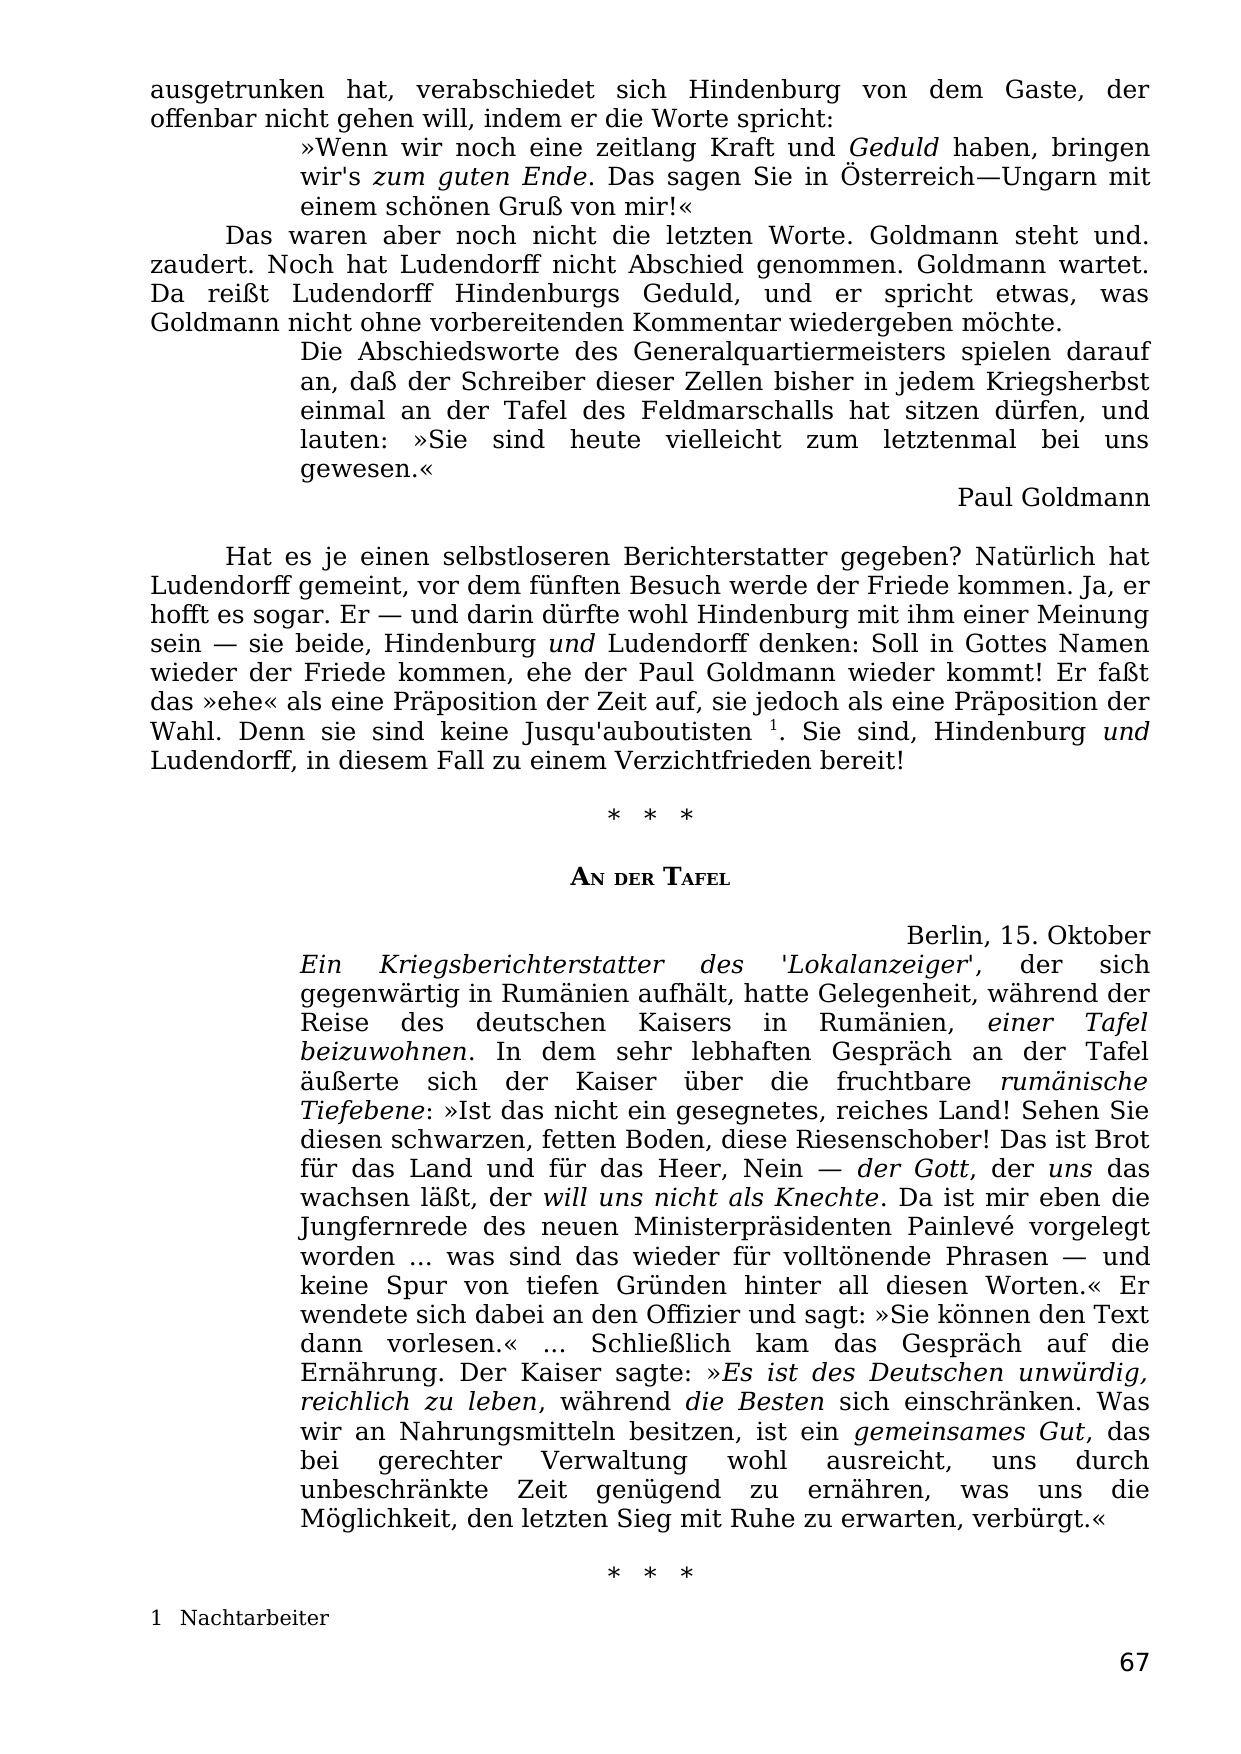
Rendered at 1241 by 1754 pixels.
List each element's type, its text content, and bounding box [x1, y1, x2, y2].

text * * * [150, 1562, 1151, 1592]
text Die Abschiedsworte des Generalquartiermeisters spielen darauf an, daß der Schreiber dieser Zellen bisher in jedem Kriegsherbst einmal an der Tafel des Feldmarschalls hat sitzen dürfen, und lauten: »Sie sind heute vielleicht zum letztenmal bei uns gewesen.« [300, 337, 1151, 483]
text An der Tafel [150, 833, 1151, 892]
text »Wenn wir noch eine zeitlang Kraft und Geduld haben, bringen wir's zum guten Ende. Das sagen Sie in Österreich—Ungarn mit einem schönen Gruß von mir!« [300, 133, 1151, 221]
text Berlin, 15. Oktober [150, 921, 1151, 950]
text Das waren aber noch nicht die letzten Worte. Goldmann steht und. zaudert. Noch hat Ludendorff nicht Abschied genommen. Goldmann wartet. Da reißt Ludendorff Hindenburgs Geduld, und er spricht etwas, was Goldmann nicht ohne vorbereitenden Kommentar wiedergeben möchte. [150, 221, 1151, 337]
text Ein Kriegsberichterstatter des 'Lokalanzeiger', der sich gegenwärtig in Rumänien aufhält, hatte Gelegenheit, während der Reise des deutschen Kaisers in Rumänien, einer Tafel beizuwohnen. In dem sehr lebhaften Gespräch an der Tafel äußerte sich der Kaiser über die fruchtbare rumänische Tiefebene: »Ist das nicht ein gesegnetes, reiches Land! Sehen Sie diesen schwarzen, fetten Boden, diese Riesenschober! Das ist Brot für das Land und für das Heer, Nein — der Gott, der uns das wachsen läßt, der will uns nicht als Knechte. Da ist mir eben die Jungfernrede des neuen Ministerpräsidenten Painlevé vorgelegt worden ... was sind das wieder für volltönende Phrasen — und keine Spur von tiefen Gründen hinter all diesen Worten.« Er wendete sich dabei an den Offizier und sagt: »Sie können den Text dann vorlesen.« ... Schließlich kam das Gespräch auf die Ernährung. Der Kaiser sagte: »Es ist des Deutschen unwürdig, reichlich zu leben, während die Besten sich einschränken. Was wir an Nahrungsmitteln besitzen, ist ein gemeinsames Gut, das bei gerechter Verwaltung wohl ausreicht, uns durch unbeschränkte Zeit genügend zu ernähren, was uns die Möglichkeit, den letzten Sieg mit Ruhe zu erwarten, verbürgt.« [300, 950, 1151, 1533]
text Hat es je einen selbstloseren Berichterstatter gegeben? Natürlich hat Ludendorff gemeint, vor dem fünften Besuch werde der Friede kommen. Ja, er hofft es sogar. Er — und darin dürfte wohl Hindenburg mit ihm einer Meinung sein — sie beide, Hindenburg und Ludendorff denken: Soll in Gottes Namen wieder der Friede kommen, ehe der Paul Goldmann wieder kommt! Er faßt das »ehe« als eine Präposition der Zeit auf, sie jedoch als eine Präposition der Wahl. Denn sie sind keine Jusqu'auboutisten . Sie sind, Hindenburg und Ludendorff, in diesem Fall zu einem Verzichtfrieden bereit! [150, 542, 1151, 775]
text Paul Goldmann [300, 483, 1151, 512]
text Nachtarbeiter [150, 1606, 1151, 1631]
text ausgetrunken hat, verabschiedet sich Hindenburg von dem Gaste, der offenbar nicht gehen will, indem er die Worte spricht: [150, 75, 1151, 133]
text * * * [150, 804, 1151, 833]
